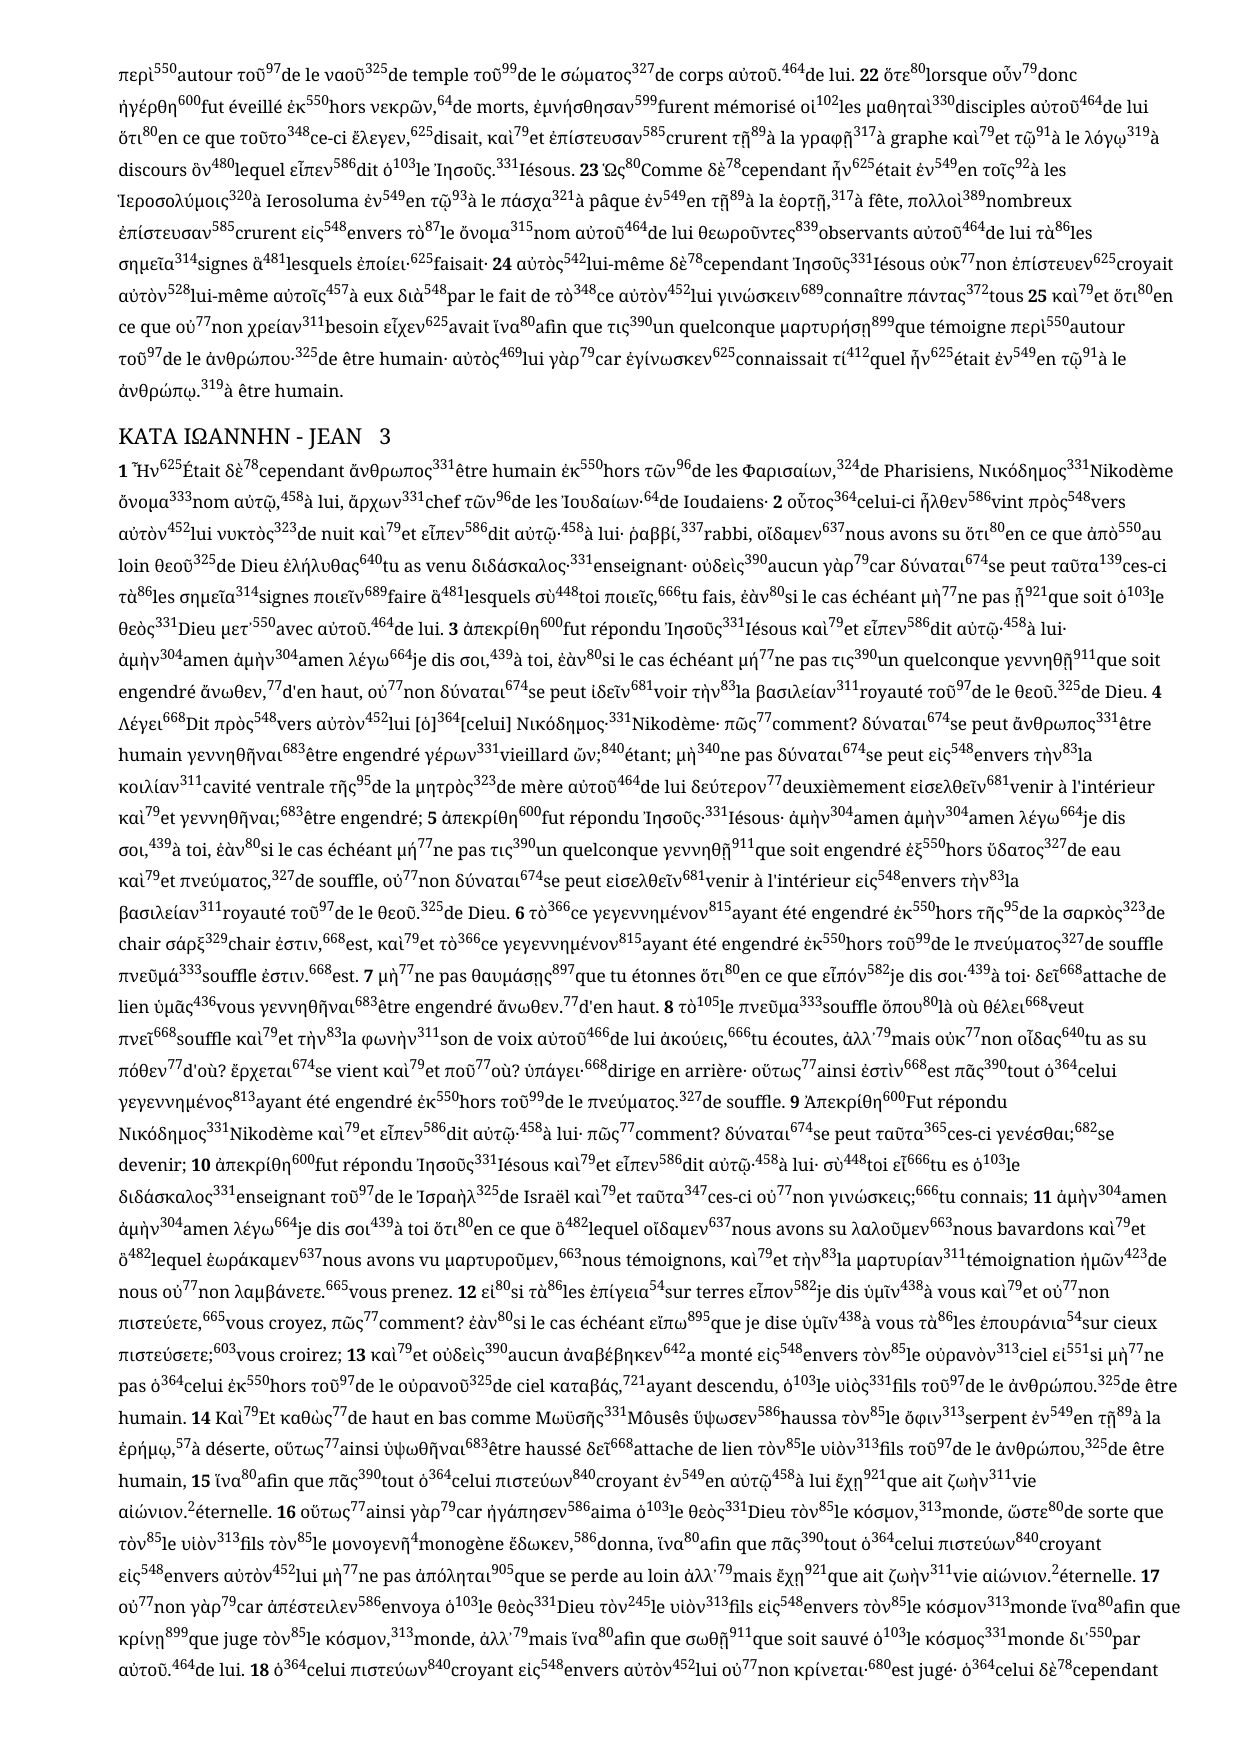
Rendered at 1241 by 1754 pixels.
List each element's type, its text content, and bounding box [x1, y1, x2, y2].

text ΚΑΤΑ ΙΩΑΝΝΗΝ - JEAN 3 [118, 421, 1181, 451]
text 1 Ἦν625Était δὲ78cependant ἄνθρωπος331être humain ἐκ550hors τῶν96de les Φαρισαίων,324de Pharisiens, Νικόδημος331Nikodème ὄνομα333nom αὐτῷ,458à lui, ἄρχων331chef τῶν96de les Ἰουδαίων·64de Ioudaiens· 2 οὗτος364celui-ci ἦλθεν586vint πρὸς548vers αὐτὸν452lui νυκτὸς323de nuit καὶ79et εἶπεν586dit αὐτῷ·458à lui· ῥαββί,337rabbi, οἴδαμεν637nous avons su ὅτι80en ce que ἀπὸ550au loin θεοῦ325de Dieu ἐλήλυθας640tu as venu διδάσκαλος·331enseignant· οὐδεὶς390aucun γὰρ79car δύναται674se peut ταῦτα139ces-ci τὰ86les σημεῖα314signes ποιεῖν689faire ἃ481lesquels σὺ448toi ποιεῖς,666tu fais, ἐὰν80si le cas échéant μὴ77ne pas ᾖ921que soit ὁ103le θεὸς331Dieu μετ᾽550avec αὐτοῦ.464de lui. 3 ἀπεκρίθη600fut répondu Ἰησοῦς331Iésous καὶ79et εἶπεν586dit αὐτῷ·458à lui· ἀμὴν304amen ἀμὴν304amen λέγω664je dis σοι,439à toi, ἐὰν80si le cas échéant μή77ne pas τις390un quelconque γεννηθῇ911que soit engendré ἄνωθεν,77d'en haut, οὐ77non δύναται674se peut ἰδεῖν681voir τὴν83la βασιλείαν311royauté τοῦ97de le θεοῦ.325de Dieu. 4 Λέγει668Dit πρὸς548vers αὐτὸν452lui [ὁ]364[celui] Νικόδημος·331Nikodème· πῶς77comment? δύναται674se peut ἄνθρωπος331être humain γεννηθῆναι683être engendré γέρων331vieillard ὤν;840étant; μὴ340ne pas δύναται674se peut εἰς548envers τὴν83la κοιλίαν311cavité ventrale τῆς95de la μητρὸς323de mère αὐτοῦ464de lui δεύτερον77deuxièmement εἰσελθεῖν681venir à l'intérieur καὶ79et γεννηθῆναι;683être engendré; 5 ἀπεκρίθη600fut répondu Ἰησοῦς·331Iésous· ἀμὴν304amen ἀμὴν304amen λέγω664je dis σοι,439à toi, ἐὰν80si le cas échéant μή77ne pas τις390un quelconque γεννηθῇ911que soit engendré ἐξ550hors ὕδατος327de eau καὶ79et πνεύματος,327de souffle, οὐ77non δύναται674se peut εἰσελθεῖν681venir à l'intérieur εἰς548envers τὴν83la βασιλείαν311royauté τοῦ97de le θεοῦ.325de Dieu. 6 τὸ366ce γεγεννημένον815ayant été engendré ἐκ550hors τῆς95de la σαρκὸς323de chair σάρξ329chair ἐστιν,668est, καὶ79et τὸ366ce γεγεννημένον815ayant été engendré ἐκ550hors τοῦ99de le πνεύματος327de souffle πνεῦμά333souffle ἐστιν.668est. 7 μὴ77ne pas θαυμάσῃς897que tu étonnes ὅτι80en ce que εἶπόν582je dis σοι·439à toi· δεῖ668attache de lien ὑμᾶς436vous γεννηθῆναι683être engendré ἄνωθεν.77d'en haut. 8 τὸ105le πνεῦμα333souffle ὅπου80là où θέλει668veut πνεῖ668souffle καὶ79et τὴν83la φωνὴν311son de voix αὐτοῦ466de lui ἀκούεις,666tu écoutes, ἀλλ᾽79mais οὐκ77non οἶδας640tu as su πόθεν77d'où? ἔρχεται674se vient καὶ79et ποῦ77où? ὑπάγει·668dirige en arrière· οὕτως77ainsi ἐστὶν668est πᾶς390tout ὁ364celui γεγεννημένος813ayant été engendré ἐκ550hors τοῦ99de le πνεύματος.327de souffle. 9 Ἀπεκρίθη600Fut répondu Νικόδημος331Nikodème καὶ79et εἶπεν586dit αὐτῷ·458à lui· πῶς77comment? δύναται674se peut ταῦτα365ces-ci γενέσθαι;682se devenir; 10 ἀπεκρίθη600fut répondu Ἰησοῦς331Iésous καὶ79et εἶπεν586dit αὐτῷ·458à lui· σὺ448toi εἶ666tu es ὁ103le διδάσκαλος331enseignant τοῦ97de le Ἰσραὴλ325de Israël καὶ79et ταῦτα347ces-ci οὐ77non γινώσκεις;666tu connais; 11 ἀμὴν304amen ἀμὴν304amen λέγω664je dis σοι439à toi ὅτι80en ce que ὃ482lequel οἴδαμεν637nous avons su λαλοῦμεν663nous bavardons καὶ79et ὃ482lequel ἑωράκαμεν637nous avons vu μαρτυροῦμεν,663nous témoignons, καὶ79et τὴν83la μαρτυρίαν311témoignation ἡμῶν423de nous οὐ77non λαμβάνετε.665vous prenez. 12 εἰ80si τὰ86les ἐπίγεια54sur terres εἶπον582je dis ὑμῖν438à vous καὶ79et οὐ77non πιστεύετε,665vous croyez, πῶς77comment? ἐὰν80si le cas échéant εἴπω895que je dise ὑμῖν438à vous τὰ86les ἐπουράνια54sur cieux πιστεύσετε;603vous croirez; 13 καὶ79et οὐδεὶς390aucun ἀναβέβηκεν642a monté εἰς548envers τὸν85le οὐρανὸν313ciel εἰ551si μὴ77ne pas ὁ364celui ἐκ550hors τοῦ97de le οὐρανοῦ325de ciel καταβάς,721ayant descendu, ὁ103le υἱὸς331fils τοῦ97de le ἀνθρώπου.325de être humain. 14 Καὶ79Et καθὼς77de haut en bas comme Μωϋσῆς331Môusês ὕψωσεν586haussa τὸν85le ὄφιν313serpent ἐν549en τῇ89à la ἐρήμῳ,57à déserte, οὕτως77ainsi ὑψωθῆναι683être haussé δεῖ668attache de lien τὸν85le υἱὸν313fils τοῦ97de le ἀνθρώπου,325de être humain, 15 ἵνα80afin que πᾶς390tout ὁ364celui πιστεύων840croyant ἐν549en αὐτῷ458à lui ἔχῃ921que ait ζωὴν311vie αἰώνιον.2éternelle. 16 οὕτως77ainsi γὰρ79car ἠγάπησεν586aima ὁ103le θεὸς331Dieu τὸν85le κόσμον,313monde, ὥστε80de sorte que τὸν85le υἱὸν313fils τὸν85le μονογενῆ4monogène ἔδωκεν,586donna, ἵνα80afin que πᾶς390tout ὁ364celui πιστεύων840croyant εἰς548envers αὐτὸν452lui μὴ77ne pas ἀπόληται905que se perde au loin ἀλλ᾽79mais ἔχῃ921que ait ζωὴν311vie αἰώνιον.2éternelle. 17 οὐ77non γὰρ79car ἀπέστειλεν586envoya ὁ103le θεὸς331Dieu τὸν245le υἱὸν313fils εἰς548envers τὸν85le κόσμον313monde ἵνα80afin que κρίνῃ899que juge τὸν85le κόσμον,313monde, ἀλλ᾽79mais ἵνα80afin que σωθῇ911que soit sauvé ὁ103le κόσμος331monde δι᾽550par αὐτοῦ.464de lui. 18 ὁ364celui πιστεύων840croyant εἰς548envers αὐτὸν452lui οὐ77non κρίνεται·680est jugé· ὁ364celui δὲ78cependant μὴ77ne pas πιστεύων840croyant ἤδη77déjà κέκριται,654a été jugé, ὅτι80en ce que μὴ77ne pas πεπίστευκεν642a cru εἰς548envers τὸ87le ὄνομα315nom τοῦ97de le μονογενοῦς65de monogène υἱοῦ325de fils τοῦ97de le θεοῦ.325de Dieu. 19 αὕτη362celle-ci δέ78cependant ἐστιν668est ἡ101la κρίσις329jugement ὅτι80en ce que τὸ105le φῶς333lumière ἐλήλυθεν642a venu εἰς548envers τὸν85le κόσμον313monde καὶ79et ἠγάπησαν585aimèrent οἱ102les ἄνθρωποι330êtres humains μᾶλλον77davantage τὸ87le σκότος315ténèbre ἢ79ou τὸ87le φῶς·315lumière· ἦν625était γὰρ79car αὐτῶν463de eux πονηρὰ48méchants τὰ104les ἔργα.332travaux. 20 πᾶς287tout γὰρ79car ὁ364celui φαῦλα54dérisoires πράσσων840pratiquant μισεῖ668hait τὸ87le φῶς315lumière καὶ79et οὐκ77non ἔρχεται674se vient πρὸς548vers τὸ87le φῶς,315lumière, ἵνα80afin que μὴ77ne pas ἐλεγχθῇ911que soit réfuté τὰ104les ἔργα332travaux αὐτοῦ·464de lui· 21 ὁ364celui δὲ78cependant ποιῶν840faisant τὴν83la ἀλήθειαν311vérité ἔρχεται674se vient πρὸς548vers τὸ87le φῶς,315lumière, ἵνα80afin que φανερωθῇ911que soit rendu visible αὐτοῦ464de lui τὰ104les ἔργα332travaux ὅτι80en ce que ἐν549en θεῷ319à Dieu ἐστιν668est εἰργασμένα.814ayants étés mis au travail. 22 Μετὰ548Après ταῦτα347ces-ci ἦλθεν586vint ὁ103le Ἰησοῦς331Iésous καὶ79et οἱ102les μαθηταὶ330disciples αὐτοῦ464de lui εἰς548envers τὴν83la Ἰουδαίαν2Ioudaienne γῆν311terre καὶ79et ἐκεῖ77là διέτριβεν625grattait à travers μετ᾽550avec αὐτῶν463de eux καὶ79et ἐβάπτιζεν.625baptisait. 23 Ἦν625Était δὲ78cependant καὶ77aussi ὁ103le Ἰωάννης331Ioannes βαπτίζων840baptisant ἐν549en Αἰνὼν317à Énon ἐγγὺς77proche τοῦ99de le Σαλείμ,327de Salim, ὅτι80en ce que ὕδατα332eaux πολλὰ288nombreux ἦν625était ἐκεῖ,77là, καὶ79et παρεγίνοντο630se devenaient à côté καὶ79et ἐβαπτίζοντο·635étaient baptisé· 24 οὔπω77non encore γὰρ79car ἦν625était βεβλημένος813ayant été jeté εἰς548envers τὴν83la φυλακὴν311gardiennage ὁ103le Ἰωάννης.331Ioannes. 25 Ἐγένετο592Se devint οὖν79donc ζήτησις329recherche ἐκ550hors τῶν96de les μαθητῶν324de disciples Ἰωάννου325de Ioannes μετὰ550avec Ἰουδαίου65de Ioudaien περὶ550autour καθαρισμοῦ.325de purification. 26 καὶ79et ἦλθον585vinrent πρὸς548vers τὸν85le Ἰωάννην313Ioannes καὶ79et εἶπαν585dirent αὐτῷ·458à lui· ῥαββί,337rabbi, ὃς498lequel ἦν625était μετὰ550avec σοῦ442de toi πέραν552de l'autre côté τοῦ97de le Ἰορδάνου,325de Iordane, ᾧ486à lequel σὺ448toi μεμαρτύρηκας,640tu as témoigné, ἴδε306voici οὗτος364celui-ci βαπτίζει668baptise καὶ79et πάντες389tous ἔρχονται673se viennent πρὸς548vers αὐτόν.452lui. 27 Ἀπεκρίθη600Fut répondu Ἰωάννης331Ioannes καὶ79et εἶπεν·586dit· οὐ77non δύναται674se peut ἄνθρωπος331être humain λαμβάνειν689prendre οὐδὲ77non cependant ἓν55un ἐὰν80si le cas échéant μὴ77ne pas ᾖ921que soit δεδομένον815ayant été donné αὐτῷ458à lui ἐκ550hors τοῦ97de le οὐρανοῦ.325de ciel. 28 αὐτοὶ523vous-mêmes ὑμεῖς447vous μοι420à moi μαρτυρεῖτε665vous témoignez ὅτι80en ce que εἶπον582je dis [ὅτι]80[en ce que] οὐκ77non εἰμὶ664je suis ἐγὼ431moi ὁ103le χριστός,331Christ, ἀλλ᾽79mais ὅτι80en ce que ἀπεσταλμένος813ayant été envoyé εἰμὶ664je suis ἔμπροσθεν552en devers ἐκείνου.358de celui-là. 29 ὁ364celui ἔχων840ayant τὴν83la νύμφην311épouse νυμφίος331époux ἐστίν·668est· ὁ103le δὲ78cependant φίλος71ami τοῦ97de le νυμφίου325de époux ὁ364celui ἑστηκὼς783ayant dressé καὶ79et ἀκούων840écoutant αὐτοῦ464de lui χαρᾷ317à joie χαίρει668est de joie διὰ548par le fait de τὴν83la φωνὴν311son de voix τοῦ97de le νυμφίου.325de époux. αὕτη154celle-ci οὖν79donc ἡ101la χαρὰ329joie ἡ101la ἐμὴ229mienne πεπλήρωται.654a été fait plénitude. 30 ἐκεῖνον346celui-là δεῖ668attache de lien αὐξάνειν,689croître, ἐμὲ417moi δὲ78cependant ἐλαττοῦσθαι.690se amoindrir. 31 Ὁ364Celui ἄνωθεν77d'en haut ἐρχόμενος867se venant ἐπάνω552sur le haut πάντων385de tous ἐστίν·668est· ὁ364celui ὢν840étant ἐκ550hors τῆς95de la γῆς323de terre ἐκ550hors τῆς95de la γῆς323de terre ἐστιν668est καὶ79et ἐκ550hors τῆς95de la γῆς323de terre λαλεῖ.668bavarde. ὁ364celui ἐκ550hors τοῦ97de le οὐρανοῦ325de ciel ἐρχόμενος867se venant [ἐπάνω552[sur le haut πάντων385de tous ἐστίν]·668est]· 32 ὃ482lequel ἑώρακεν642a vu καὶ79et ἤκουσεν586écouta τοῦτο348ce-ci μαρτυρεῖ,668témoigne, καὶ79et τὴν83la μαρτυρίαν311témoignation αὐτοῦ464de lui οὐδεὶς390aucun λαμβάνει.668prend. 33 ὁ364celui λαβὼν721ayant pris αὐτοῦ464de lui τὴν83la μαρτυρίαν311témoignation ἐσφράγισεν586scella ὅτι80en ce que ὁ103le θεὸς331Dieu ἀληθής47vrai ἐστιν.668est. 34 ὃν480lequel γὰρ79car ἀπέστειλεν586envoya ὁ103le θεὸς331Dieu τὰ86les ῥήματα314oraux τοῦ97de le θεοῦ325de Dieu λαλεῖ,668bavarde, οὐ77non γὰρ79car ἐκ550hors μέτρου327de mesure δίδωσιν668donne τὸ87le πνεῦμα.315souffle. 35 ὁ103le πατὴρ331père ἀγαπᾷ668aime τὸν85le υἱὸν313fils καὶ79et πάντα374tous δέδωκεν642a donné ἐν549en τῇ89à la χειρὶ317à main αὐτοῦ.464de lui. 36 ὁ364celui πιστεύων840croyant εἰς548envers τὸν85le υἱὸν313fils ἔχει668a ζωὴν311vie αἰώνιον·2éternelle· ὁ364celui δὲ78cependant ἀπειθῶν840désobéissant τῷ91à le υἱῷ319à fils οὐκ77non ὄψεται612se verra ζωήν,311vie, ἀλλ᾽79mais ἡ101la ὀργὴ329colère τοῦ97de le θεοῦ325de Dieu μένει668reste ἐπ᾽548sur αὐτόν.452lui. [118, 455, 1181, 1682]
text 1 Καὶ79Et τῇ89à la ἡμέρᾳ317à journée τῇ89à la τρίτῃ206à troisième γάμος331mariage ἐγένετο592se devint ἐν549en Κανὰ317à Kana τῆς95de la Γαλιλαίας,323de Galilée, καὶ79et ἦν625était ἡ101la μήτηρ329mère τοῦ97de le Ἰησοῦ325de Iésous ἐκεῖ·77là· 2 ἐκλήθη600fut appelé δὲ78cependant καὶ77aussi ὁ103le Ἰησοῦς331Iésous καὶ79et οἱ102les μαθηταὶ330disciples αὐτοῦ464de lui εἰς548envers τὸν85le γάμον.313mariage. 3 καὶ79et ὑστερήσαντος716de ayant manqué οἴνου325de vin λέγει668dit ἡ101la μήτηρ329mère τοῦ97de le Ἰησοῦ325de Iésous πρὸς548vers αὐτόν·452lui· οἶνον313vin οὐκ77non ἔχουσιν.667ont. 4 [καὶ]79[et] λέγει668dit αὐτῇ456à elle ὁ103le Ἰησοῦς·331Iésous· τί412quel ἐμοὶ420à moi καὶ79et σοί,439à toi, γύναι;335femme; οὔπω77non encore ἥκει668surgit ἡ101la ὥρα329heure μου.424de moi. 5 λέγει668dit ἡ101la μήτηρ329mère αὐτοῦ464de lui τοῖς90à les διακόνοις·318à serviteurs· ὅ482lequel τι375un quelconque ἂν340le cas échéant λέγῃ921que dise ὑμῖν438à vous ποιήσατε.553faites. 6 ἦσαν624étaient δὲ78cependant ἐκεῖ77là λίθιναι19pierreuses ὑδρίαι328vases hydries ἓξ194six κατὰ548selon τὸν85le καθαρισμὸν313purification τῶν96de les Ἰουδαίων64de Ioudaiens κείμεναι,864se couchantes, χωροῦσαι837plaçantes ἀνὰ77de bas en haut μετρητὰς312métrètes δύο178deux ἢ79ou τρεῖς.178trois. 7 λέγει668dit αὐτοῖς457à eux ὁ103le Ἰησοῦς·331Iésous· γεμίσατε553remplissez pleinement τὰς82les ὑδρίας310vases hydries ὕδατος.327de eau. καὶ79et ἐγέμισαν585remplirent pleinement αὐτὰς449elles ἕως551jusqu'à ce que ἄνω.77en haut. 8 καὶ79et λέγει668dit αὐτοῖς·457à eux· ἀντλήσατε553puisez νῦν77maintenant καὶ79et φέρετε569portez τῷ91à le ἀρχιτρικλίνῳ·319à architriclin· οἱ468ceux δὲ78cependant ἤνεγκαν.585portèrent. 9 ὡς80comme δὲ78cependant ἐγεύσατο592se goûta ὁ103le ἀρχιτρίκλινος331architriclin τὸ87le ὕδωρ315eau οἶνον313vin γεγενημένον798ayant été devenu καὶ79et οὐκ77non ᾔδει659avait su πόθεν77d'où? ἐστίν,668est, οἱ102les δὲ78cependant διάκονοι330serviteurs ᾔδεισαν658avaient su οἱ363ceux ἠντληκότες782ayants puisés τὸ87le ὕδωρ,315eau, φωνεῖ668sonne de voix τὸν85le νυμφίον313époux ὁ103le ἀρχιτρίκλινος331architriclin 10 καὶ79et λέγει668dit αὐτῷ·458à lui· πᾶς287tout ἄνθρωπος331être humain πρῶτον77premièrement τὸν85le καλὸν4beau οἶνον313vin τίθησιν668pose καὶ79et ὅταν80lorsque le cas échéant μεθυσθῶσιν910que soient déliré en ivresse τὸν85le ἐλάσσω·4moindre· σὺ448toi τετήρηκας640tu as gardé τὸν85le καλὸν4beau οἶνον313vin ἕως551jusqu'à ce que ἄρτι.77à l'instant. 11 Ταύτην344Celle-ci ἐποίησεν586fit ἀρχὴν311origine τῶν98de les σημείων326de signes ὁ103le Ἰησοῦς331Iésous ἐν549en Κανὰ317à Kana τῆς95de la Γαλιλαίας323de Galilée καὶ79et ἐφανέρωσεν586rendit visible τὴν83la δόξαν311gloire αὐτοῦ,464de lui, καὶ79et ἐπίστευσαν585crurent εἰς548envers αὐτὸν452lui οἱ102les μαθηταὶ330disciples αὐτοῦ.464de lui. 12 Μετὰ548Après τοῦτο348ce-ci κατέβη586descendit εἰς548envers Καφαρναοὺμ311Kapharnaoum αὐτὸς469lui καὶ79et ἡ101la μήτηρ329mère αὐτοῦ464de lui καὶ79et οἱ102les ἀδελφοὶ330frères [αὐτοῦ]464[de lui] καὶ79et οἱ102les μαθηταὶ330disciples αὐτοῦ464de lui καὶ79et ἐκεῖ77là ἔμειναν585restèrent οὐ77non πολλὰς266nombreuses ἡμέρας.310journées. 13 Καὶ79Et ἐγγὺς77proche ἦν625était τὸ105le πάσχα333pâque τῶν96de les Ἰουδαίων,64de Ioudaiens, καὶ79et ἀνέβη586monta εἰς548envers Ἱεροσόλυμα314Ierosoluma ὁ103le Ἰησοῦς.331Iésous. 14 Καὶ79Et εὗρεν586trouva ἐν549en τῷ93à le ἱερῷ321à sanctuaire τοὺς345ceux πωλοῦντας821troquants βόας312boeufs καὶ79et πρόβατα314brebis καὶ79et περιστερὰς310colombes καὶ79et τοὺς84les κερματιστὰς312changeurs de monnaies καθημένους,848se étants assis, 15 καὶ79et ποιήσας721ayant fait φραγέλλιον315flagelle ἐκ550hors σχοινίων326de cordages πάντας372tous ἐξέβαλεν586éjecta ἐκ550hors τοῦ99de le ἱεροῦ327de sanctuaire τά86les τε79en outre πρόβατα314brebis καὶ79et τοὺς84les βόας,312boeufs, καὶ79et τῶν96de les κολλυβιστῶν324de changeurs de pièces ἐξέχεεν586déversa τὰ86les κέρματα314monnaies καὶ79et τὰς82les τραπέζας310tables ἀνέτρεψεν,586renversa de bas en haut, 16 καὶ79et τοῖς351à ceux τὰς82les περιστερὰς310colombes πωλοῦσιν827à troquants εἶπεν·586dit· ἄρατε553levez ταῦτα347ces-ci ἐντεῦθεν,77d'ici, μὴ77ne pas ποιεῖτε569faites τὸν85le οἶκον313maison τοῦ97de le πατρός325de père μου424de moi οἶκον313maison ἐμπορίου.327de négoce. 17 ἐμνήσθησαν599furent mémorisé οἱ102les μαθηταὶ330disciples αὐτοῦ464de lui ὅτι80en ce que γεγραμμένον815ayant été graphé ἐστίν·668est· ὁ103le ζῆλος331zèle τοῦ97de le οἴκου325de maison σου442de toi καταφάγεταί612se mangera de haut en bas με.417moi. 18 Ἀπεκρίθησαν599Furent répondu οὖν79donc οἱ102les Ἰουδαῖοι70Ioudaiens καὶ79et εἶπαν585dirent αὐτῷ·458à lui· τί163quel σημεῖον315signe δεικνύεις666tu montres ἡμῖν419à nous ὅτι80en ce que ταῦτα347ces-ci ποιεῖς;666tu fais; 19 ἀπεκρίθη600fut répondu Ἰησοῦς331Iésous καὶ79et εἶπεν586dit αὐτοῖς·457à eux· λύσατε553déliez τὸν85le ναὸν313temple τοῦτον138celui-ci καὶ79et ἐν549en τρισὶν182à trois ἡμέραις316à journées ἐγερῶ602j'éveillerai αὐτόν.452lui. 20 εἶπαν585dirent οὖν79donc οἱ102les Ἰουδαῖοι·70Ioudaiens· τεσσεράκοντα186à quarante καὶ79et ἓξ186à six ἔτεσιν320à ans οἰκοδομήθη600fut édifié en maison ὁ103le ναὸς331temple οὗτος,156celui-ci, καὶ79et σὺ448toi ἐν549en τρισὶν182à trois ἡμέραις316à journées ἐγερεῖς604tu éveilleras αὐτόν;452lui; 21 ἐκεῖνος364celui-là δὲ78cependant ἔλεγεν625disait περὶ550autour τοῦ97de le ναοῦ325de temple τοῦ99de le σώματος327de corps αὐτοῦ.464de lui. 22 ὅτε80lorsque οὖν79donc ἠγέρθη600fut éveillé ἐκ550hors νεκρῶν,64de morts, ἐμνήσθησαν599furent mémorisé οἱ102les μαθηταὶ330disciples αὐτοῦ464de lui ὅτι80en ce que τοῦτο348ce-ci ἔλεγεν,625disait, καὶ79et ἐπίστευσαν585crurent τῇ89à la γραφῇ317à graphe καὶ79et τῷ91à le λόγῳ319à discours ὃν480lequel εἶπεν586dit ὁ103le Ἰησοῦς.331Iésous. 23 Ὡς80Comme δὲ78cependant ἦν625était ἐν549en τοῖς92à les Ἱεροσολύμοις320à Ierosoluma ἐν549en τῷ93à le πάσχα321à pâque ἐν549en τῇ89à la ἑορτῇ,317à fête, πολλοὶ389nombreux ἐπίστευσαν585crurent εἰς548envers τὸ87le ὄνομα315nom αὐτοῦ464de lui θεωροῦντες839observants αὐτοῦ464de lui τὰ86les σημεῖα314signes ἃ481lesquels ἐποίει·625faisait· 24 αὐτὸς542lui-même δὲ78cependant Ἰησοῦς331Iésous οὐκ77non ἐπίστευεν625croyait αὐτὸν528lui-même αὐτοῖς457à eux διὰ548par le fait de τὸ348ce αὐτὸν452lui γινώσκειν689connaître πάντας372tous 25 καὶ79et ὅτι80en ce que οὐ77non χρείαν311besoin εἶχεν625avait ἵνα80afin que τις390un quelconque μαρτυρήσῃ899que témoigne περὶ550autour τοῦ97de le ἀνθρώπου·325de être humain· αὐτὸς469lui γὰρ79car ἐγίνωσκεν625connaissait τί412quel ἦν625était ἐν549en τῷ91à le ἀνθρώπῳ.319à être humain. [118, 59, 1181, 402]
